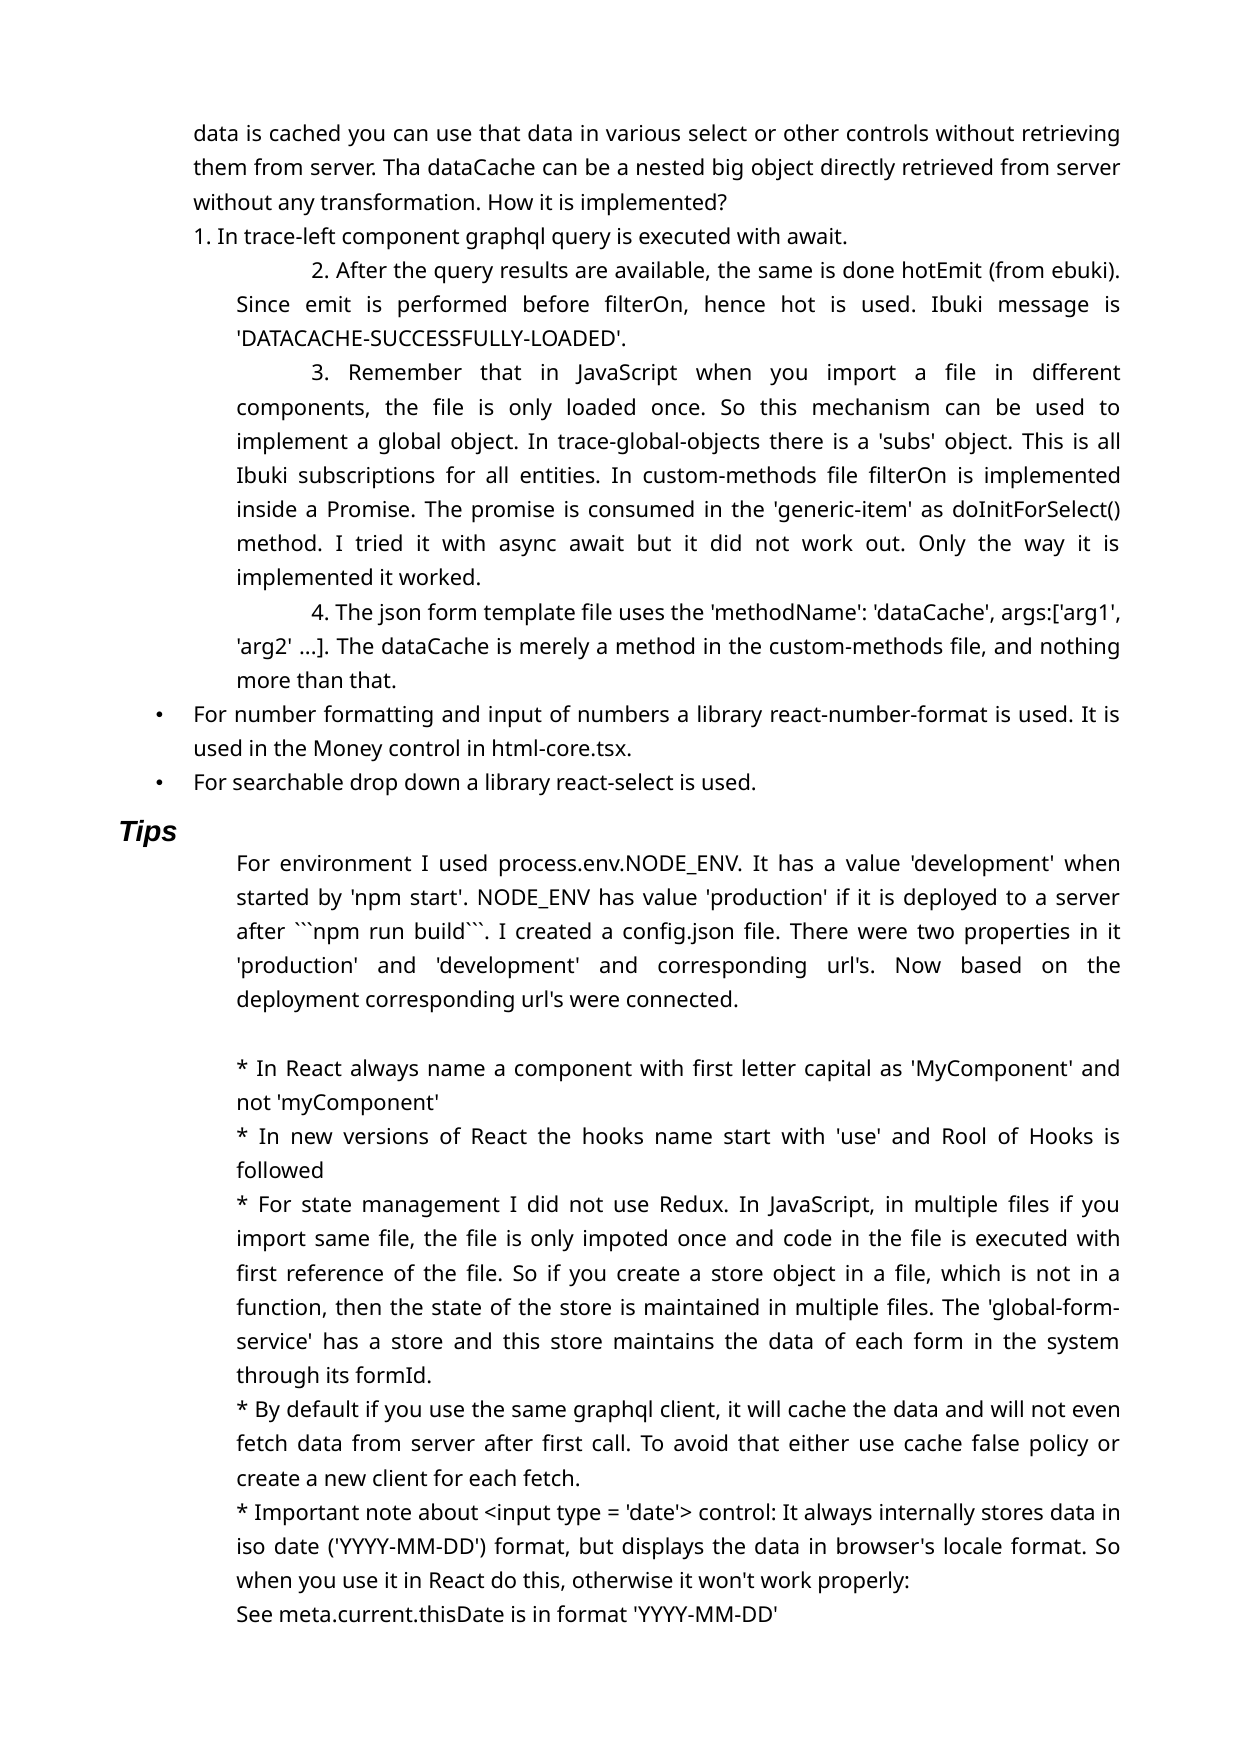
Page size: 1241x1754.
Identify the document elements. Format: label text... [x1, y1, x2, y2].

text * By default if you use the same graphql client, it will cache the data and will not even fetch data from server after first call. To avoid that either use cache false policy or create a new client for each fetch. [236, 1394, 1122, 1492]
list For searchable drop down a library react-select is used. [156, 767, 1122, 797]
text * Important note about <input type = 'date'> control: It always internally stores data in iso date ('YYYY-MM-DD') format, but displays the data in browser's locale format. So when you use it in React do this, otherwise it won't work properly: [236, 1497, 1122, 1595]
text 1. In trace-left component graphql query is executed with await. [118, 221, 1122, 250]
text 2. After the query results are available, the same is done hotEmit (from ebuki). Since emit is performed before filterOn, hence hot is used. Ibuki message is 'DATACACHE-SUCCESSFULLY-LOADED'. [236, 255, 1122, 353]
text 3. Remember that in JavaScript when you import a file in different components, the file is only loaded once. So this mechanism can be used to implement a global object. In trace-global-objects there is a 'subs' object. This is all Ibuki subscriptions for all entities. In custom-methods file filterOn is implemented inside a Promise. The promise is consumed in the 'generic-item' as doInitForSelect() method. I tried it with async await but it did not work out. Only the way it is implemented it worked. [236, 357, 1122, 592]
text For environment I used process.env.NODE_ENV. It has a value 'development' when started by 'npm start'. NODE_ENV has value 'production' if it is deployed to a server after ```npm run build```. I created a config.json file. There were two properties in it 'production' and 'development' and corresponding url's. Now based on the deployment corresponding url's were connected. [236, 847, 1122, 1014]
text See meta.current.thisDate is in format 'YYYY-MM-DD' [236, 1599, 1122, 1629]
text * For state management I did not use Redux. In JavaScript, in multiple files if you import same file, the file is only impoted once and code in the file is executed with first reference of the file. So if you create a store object in a file, which is not in a function, then the state of the store is maintained in multiple files. The 'global-form-service' has a store and this store maintains the data of each form in the system through its formId. [236, 1189, 1122, 1390]
subtitle Tips [118, 814, 1122, 847]
list data is cached you can use that data in various select or other controls without retrieving them from server. Tha dataCache can be a nested big object directly retrieved from server without any transformation. How it is implemented? [156, 118, 1122, 216]
text * In React always name a component with first letter capital as 'MyComponent' and not 'myComponent' [236, 1052, 1122, 1116]
list For number formatting and input of numbers a library react-number-format is used. It is used in the Money control in html-core.tsx. [156, 699, 1122, 763]
text * In new versions of React the hooks name start with 'use' and Rool of Hooks is followed [236, 1121, 1122, 1185]
text 4. The json form template file uses the 'methodName': 'dataCache', args:['arg1', 'arg2' ...]. The dataCache is merely a method in the custom-methods file, and nothing more than that. [236, 596, 1122, 694]
